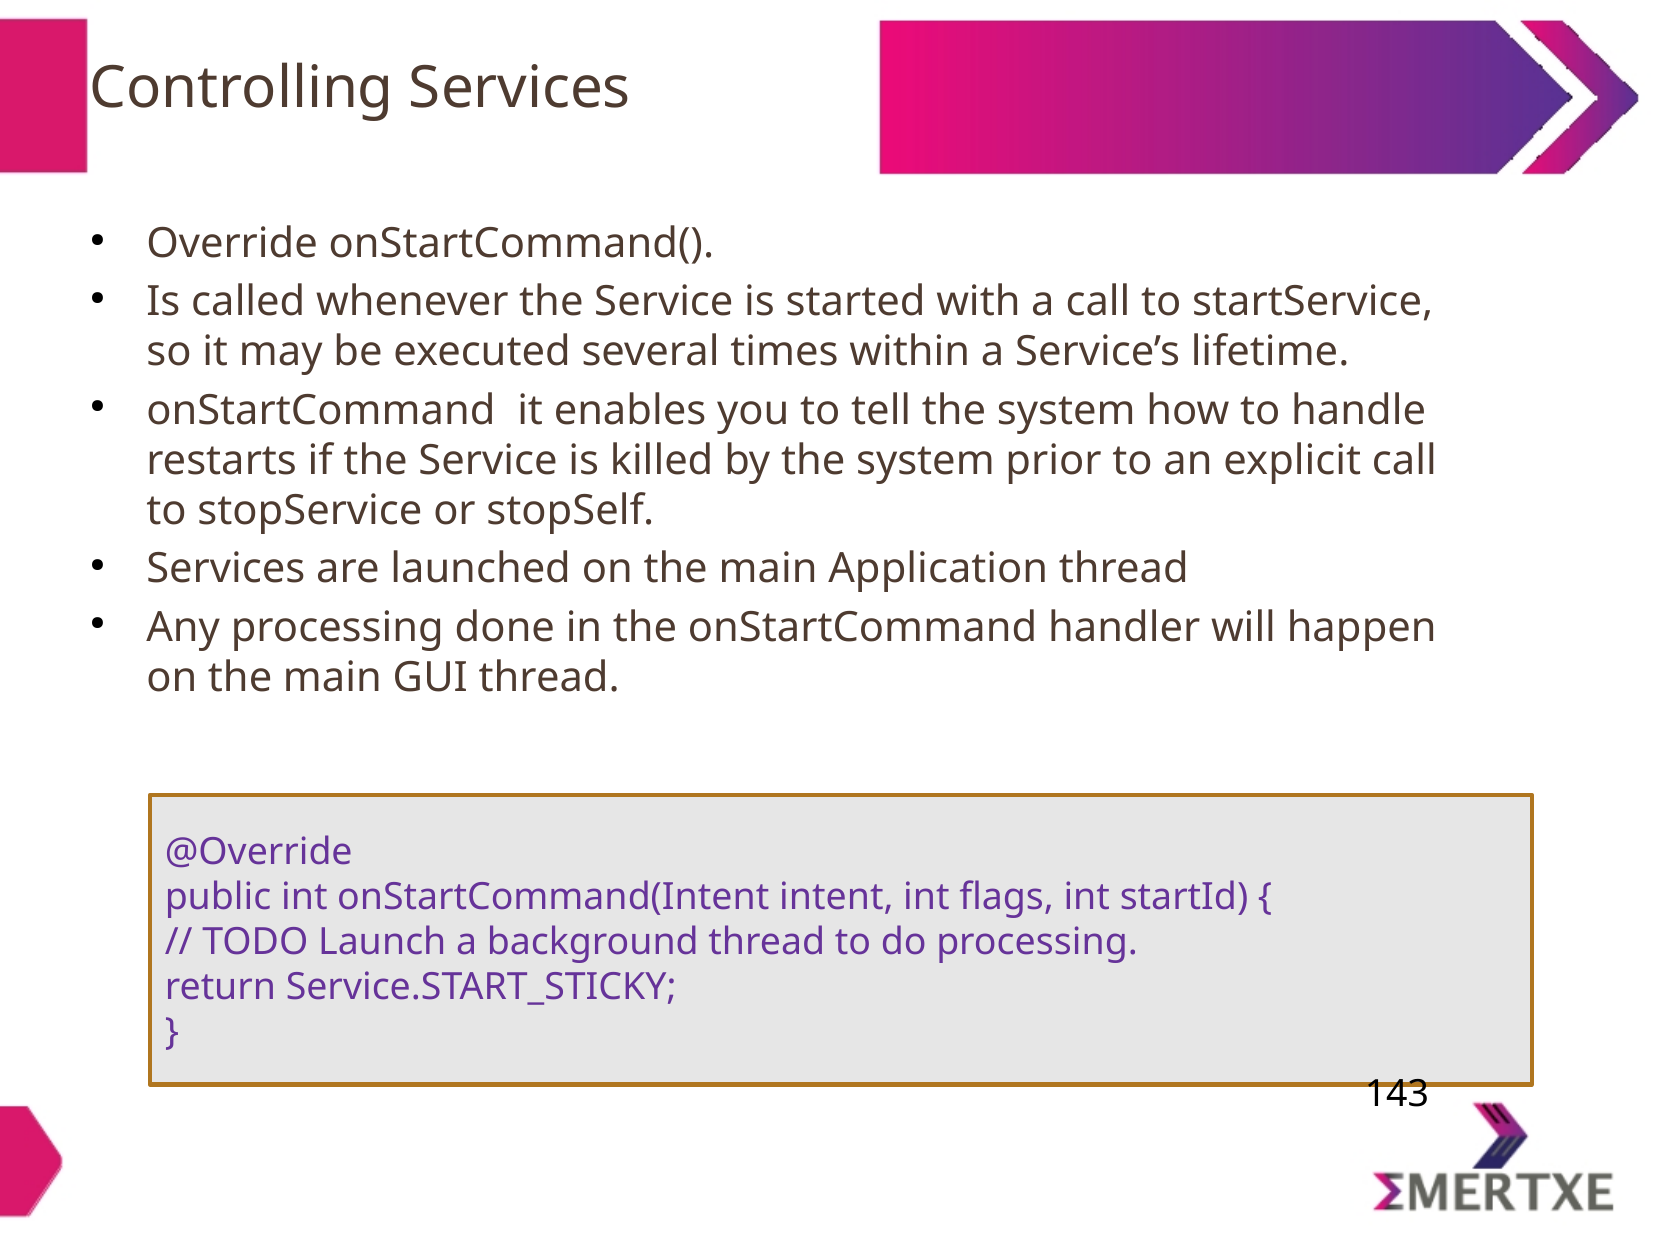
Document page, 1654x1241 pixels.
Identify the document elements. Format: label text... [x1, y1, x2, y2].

list Override onStartCommand(). Is called whenever the Service is started with a call to startService, so it may be executed several times within a Service’s lifetime. onStartCommand it enables you to tell the system how to handle restarts if the Service is killed by the system prior to an explicit call to stopService or stopSelf. Services are launched on the main Application thread Any processing done in the onStartCommand handler will happen on the main GUI thread. [75, 208, 1501, 1156]
title Controlling Services [75, 15, 1501, 153]
slide_number [1350, 1061, 1475, 1103]
text_box @Override public int onStartCommand(Intent intent, int flags, int startId) { // TODO Launch a background thread to do processing. return Service.START_STICKY; } [149, 794, 1532, 1085]
picture [0, 0, 1654, 1241]
